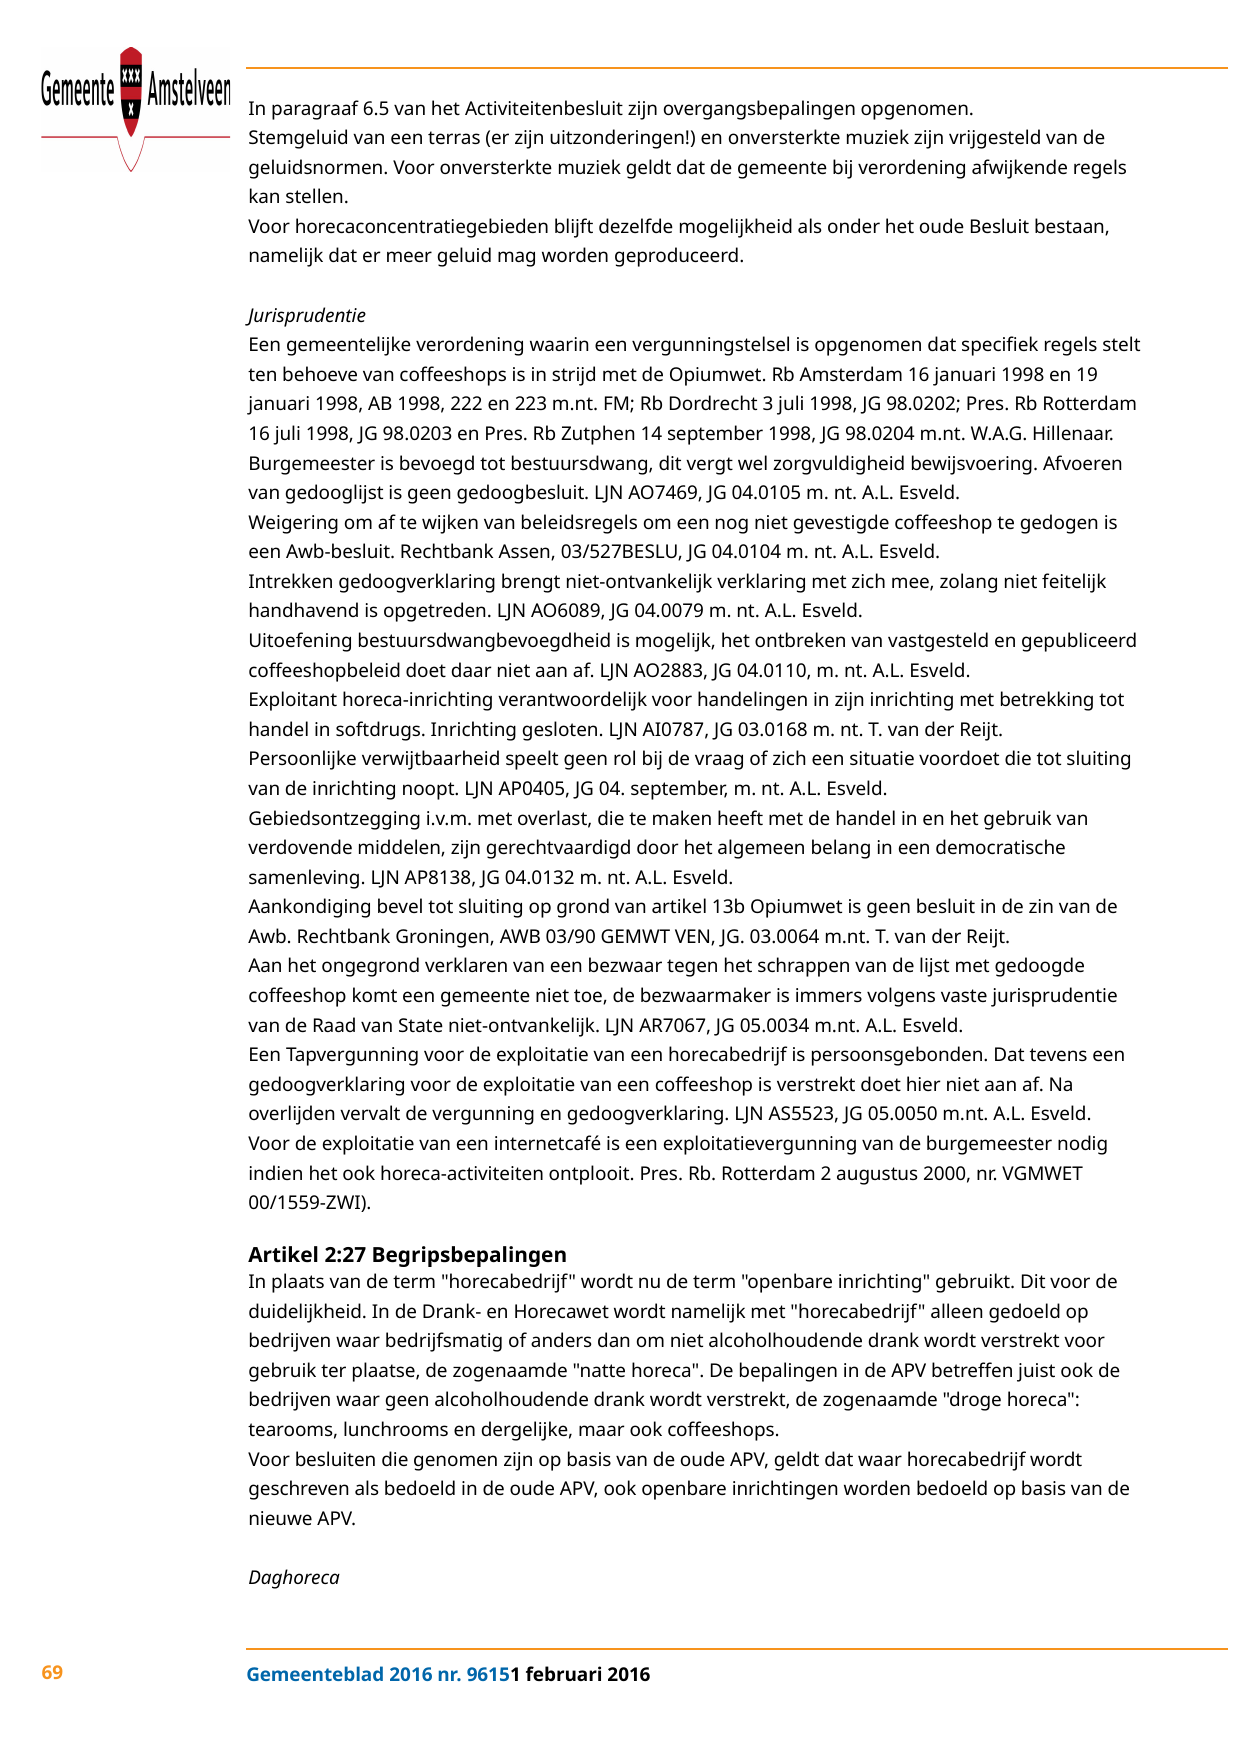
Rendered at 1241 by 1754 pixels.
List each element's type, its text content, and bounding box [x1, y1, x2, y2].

text Artikel 2:27 Begripsbepalingen [248, 1240, 1152, 1268]
text Uitoefening bestuursdwangbevoegdheid is mogelijk, het ontbreken van vastgesteld en gepubliceerd coffeeshopbeleid doet daar niet aan af. LJN AO2883, JG 04.0110, m. nt. A.L. Esveld. [248, 627, 1152, 683]
text Gebiedsontzegging i.v.m. met overlast, die te maken heeft met de handel in en het gebruik van verdovende middelen, zijn gerechtvaardigd door het algemeen belang in een democratische samenleving. LJN AP8138, JG 04.0132 m. nt. A.L. Esveld. [248, 805, 1152, 890]
text Een Tapvergunning voor de exploitatie van een horecabedrijf is persoonsgebonden. Dat tevens een gedoogverklaring voor de exploitatie van een coffeeshop is verstrekt doet hier niet aan af. Na overlijden vervalt de vergunning en gedoogverklaring. LJN AS5523, JG 05.0050 m.nt. A.L. Esveld. [248, 1041, 1152, 1126]
text Een gemeentelijke verordening waarin een vergunningstelsel is opgenomen dat specifiek regels stelt ten behoeve van coffeeshops is in strijd met de Opiumwet. Rb Amsterdam 16 januari 1998 en 19 januari 1998, AB 1998, 222 en 223 m.nt. FM; Rb Dordrecht 3 juli 1998, JG 98.0202; Pres. Rb Rotterdam 16 juli 1998, JG 98.0203 en Pres. Rb Zutphen 14 september 1998, JG 98.0204 m.nt. W.A.G. Hillenaar. [248, 331, 1152, 446]
picture [41, 47, 231, 172]
text In paragraaf 6.5 van het Activiteitenbesluit zijn overgangsbepalingen opgenomen. [248, 95, 1152, 121]
text Daghoreca [248, 1564, 1152, 1590]
text Stemgeluid van een terras (er zijn uitzonderingen!) en onversterkte muziek zijn vrijgesteld van de geluidsnormen. Voor onversterkte muziek geldt dat de gemeente bij verordening afwijkende regels kan stellen. [248, 124, 1152, 209]
text Voor de exploitatie van een internetcafé is een exploitatievergunning van de burgemeester nodig indien het ook horeca-activiteiten ontplooit. Pres. Rb. Rotterdam 2 augustus 2000, nr. VGMWET 00/1559-ZWI). [248, 1130, 1152, 1215]
text Voor horecaconcentratiegebieden blijft dezelfde mogelijkheid als onder het oude Besluit bestaan, namelijk dat er meer geluid mag worden geproduceerd. [248, 213, 1152, 268]
text In plaats van de term "horecabedrijf" wordt nu de term "openbare inrichting" gebruikt. Dit voor de duidelijkheid. In de Drank- en Horecawet wordt namelijk met "horecabedrijf" alleen gedoeld op bedrijven waar bedrijfsmatig of anders dan om niet alcoholhoudende drank wordt verstrekt voor gebruik ter plaatse, de zogenaamde "natte horeca". De bepalingen in de APV betreffen juist ook de bedrijven waar geen alcoholhoudende drank wordt verstrekt, de zogenaamde "droge horeca": tearooms, lunchrooms en dergelijke, maar ook coffeeshops. [248, 1268, 1152, 1442]
text Aan het ongegrond verklaren van een bezwaar tegen het schrappen van de lijst met gedoogde coffeeshop komt een gemeente niet toe, de bezwaarmaker is immers volgens vaste jurisprudentie van de Raad van State niet-ontvankelijk. LJN AR7067, JG 05.0034 m.nt. A.L. Esveld. [248, 953, 1152, 1038]
text Burgemeester is bevoegd tot bestuursdwang, dit vergt wel zorgvuldigheid bewijsvoering. Afvoeren van gedooglijst is geen gedoogbesluit. LJN AO7469, JG 04.0105 m. nt. A.L. Esveld. [248, 450, 1152, 505]
text Aankondiging bevel tot sluiting op grond van artikel 13b Opiumwet is geen besluit in de zin van de Awb. Rechtbank Groningen, AWB 03/90 GEMWT VEN, JG. 03.0064 m.nt. T. van der Reijt. [248, 893, 1152, 949]
text Jurisprudentie [248, 302, 1152, 328]
text Exploitant horeca-inrichting verantwoordelijk voor handelingen in zijn inrichting met betrekking tot handel in softdrugs. Inrichting gesloten. LJN AI0787, JG 03.0168 m. nt. T. van der Reijt. [248, 686, 1152, 742]
text Weigering om af te wijken van beleidsregels om een nog niet gevestigde coffeeshop te gedogen is een Awb-besluit. Rechtbank Assen, 03/527BESLU, JG 04.0104 m. nt. A.L. Esveld. [248, 509, 1152, 564]
text Intrekken gedoogverklaring brengt niet-ontvankelijk verklaring met zich mee, zolang niet feitelijk handhavend is opgetreden. LJN AO6089, JG 04.0079 m. nt. A.L. Esveld. [248, 568, 1152, 623]
text Persoonlijke verwijtbaarheid speelt geen rol bij de vraag of zich een situatie voordoet die tot sluiting van de inrichting noopt. LJN AP0405, JG 04. september, m. nt. A.L. Esveld. [248, 746, 1152, 801]
text Voor besluiten die genomen zijn op basis van de oude APV, geldt dat waar horecabedrijf wordt geschreven als bedoeld in de oude APV, ook openbare inrichtingen worden bedoeld op basis van de nieuwe APV. [248, 1446, 1152, 1531]
